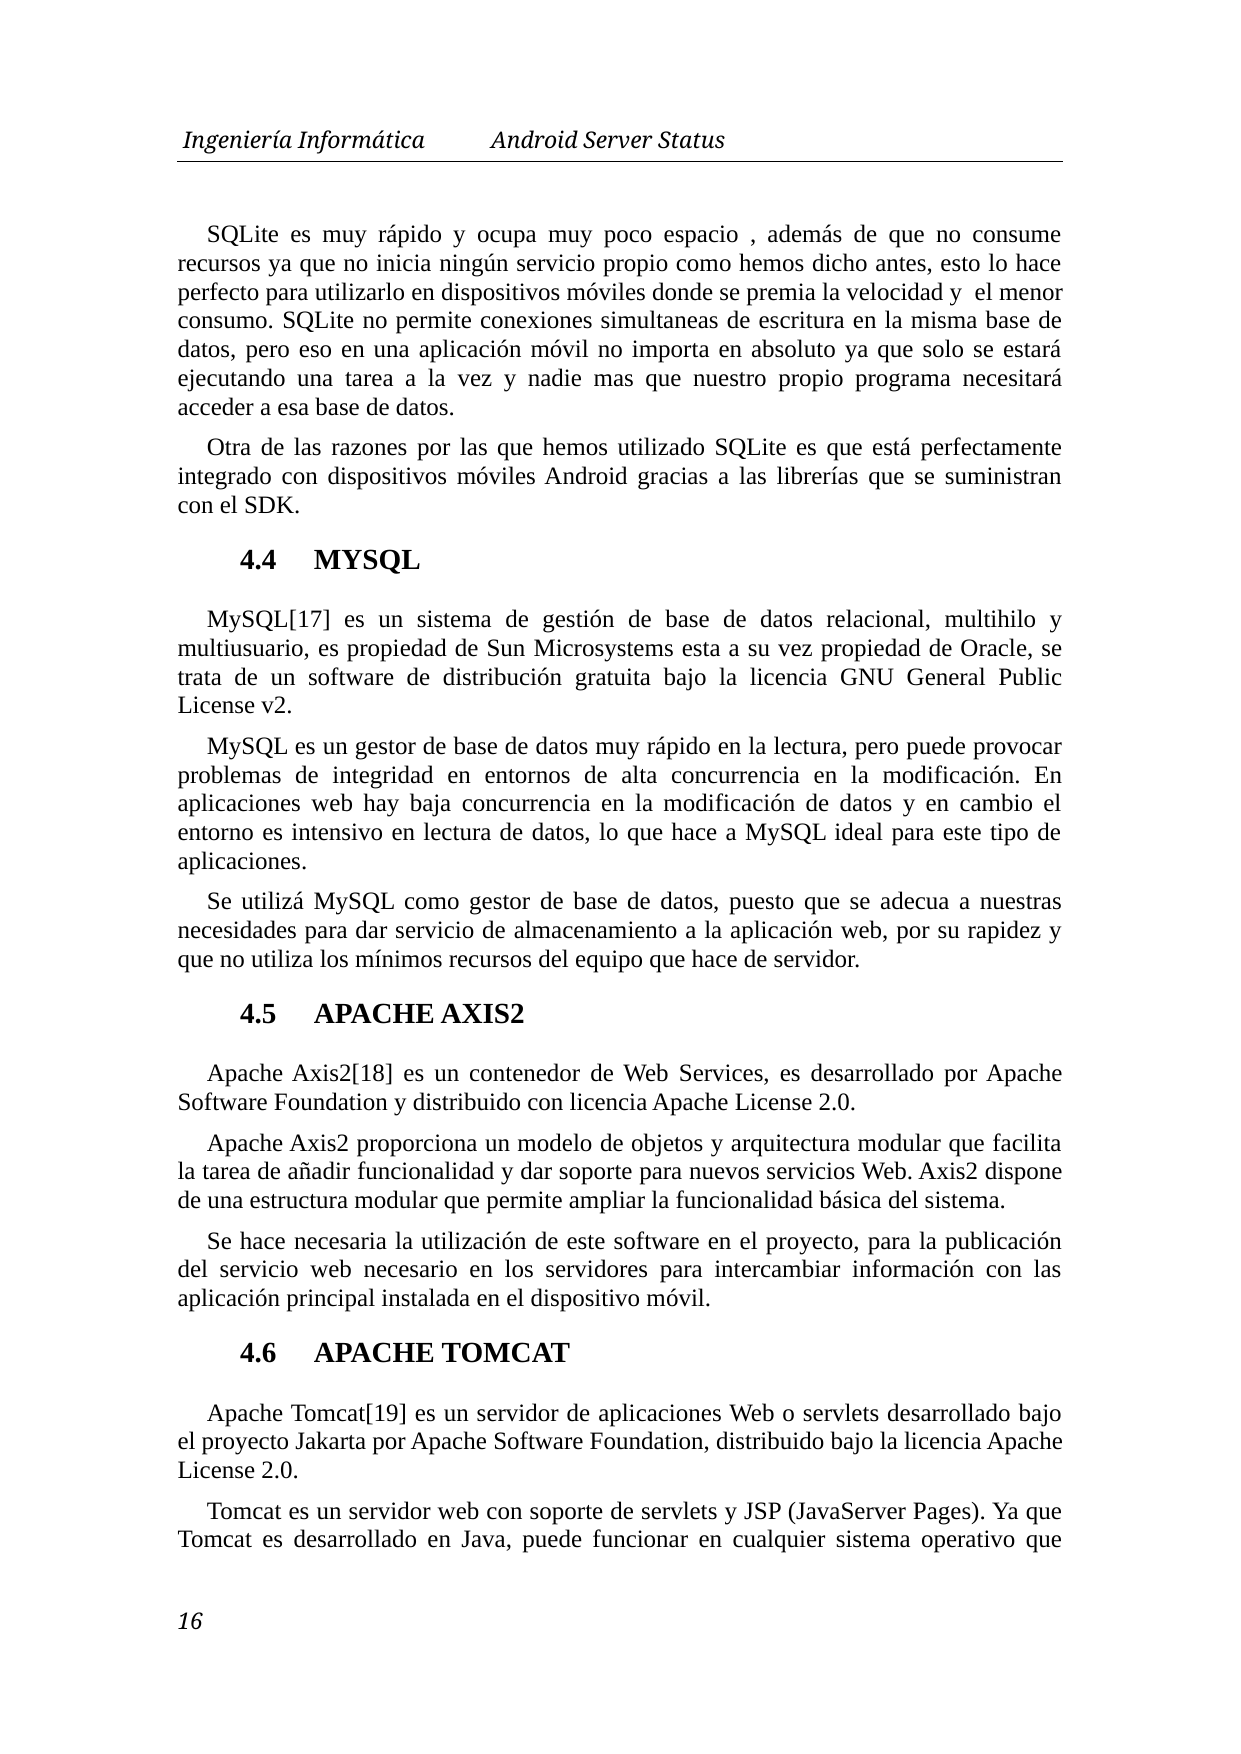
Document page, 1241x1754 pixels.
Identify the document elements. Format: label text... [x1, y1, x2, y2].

text MySQL es un gestor de base de datos muy rápido en la lectura, pero puede provocar problemas de integridad en entornos de alta concurrencia en la modificación. En aplicaciones web hay baja concurrencia en la modificación de datos y en cambio el entorno es intensivo en lectura de datos, lo que hace a MySQL ideal para este tipo de aplicaciones. [177, 731, 1063, 875]
subtitle Apache tomcat [240, 1336, 1063, 1369]
subtitle Apache Axis2 [240, 996, 1063, 1030]
text Apache Tomcat[19] es un servidor de aplicaciones Web o servlets desarrollado bajo el proyecto Jakarta por Apache Software Foundation, distribuido bajo la licencia Apache License 2.0. [177, 1398, 1063, 1484]
text Se hace necesaria la utilización de este software en el proyecto, para la publicación del servicio web necesario en los servidores para intercambiar información con las aplicación principal instalada en el dispositivo móvil. [177, 1226, 1063, 1312]
text MySQL[17] es un sistema de gestión de base de datos relacional, multihilo y multiusuario, es propiedad de Sun Microsystems esta a su vez propiedad de Oracle, se trata de un software de distribución gratuita bajo la licencia GNU General Public License v2. [177, 604, 1063, 719]
text SQLite es muy rápido y ocupa muy poco espacio , además de que no consume recursos ya que no inicia ningún servicio propio como hemos dicho antes, esto lo hace perfecto para utilizarlo en dispositivos móviles donde se premia la velocidad y el menor consumo. SQLite no permite conexiones simultaneas de escritura en la misma base de datos, pero eso en una aplicación móvil no importa en absoluto ya que solo se estará ejecutando una tarea a la vez y nadie mas que nuestro propio programa necesitará acceder a esa base de datos. [177, 219, 1063, 420]
text Apache Axis2 proporciona un modelo de objetos y arquitectura modular que facilita la tarea de añadir funcionalidad y dar soporte para nuevos servicios Web. Axis2 dispone de una estructura modular que permite ampliar la funcionalidad básica del sistema. [177, 1128, 1063, 1214]
subtitle MYSQL [240, 542, 1063, 576]
text Apache Axis2[18] es un contenedor de Web Services, es desarrollado por Apache Software Foundation y distribuido con licencia Apache License 2.0. [177, 1058, 1063, 1116]
text Se utilizá MySQL como gestor de base de datos, puesto que se adecua a nuestras necesidades para dar servicio de almacenamiento a la aplicación web, por su rapidez y que no utiliza los mínimos recursos del equipo que hace de servidor. [177, 886, 1063, 973]
text Tomcat es un servidor web con soporte de servlets y JSP (JavaServer Pages). Ya que Tomcat es desarrollado en Java, puede funcionar en cualquier sistema operativo que [177, 1496, 1063, 1553]
text Otra de las razones por las que hemos utilizado SQLite es que está perfectamente integrado con dispositivos móviles Android gracias a las librerías que se suministran con el SDK. [177, 432, 1063, 518]
